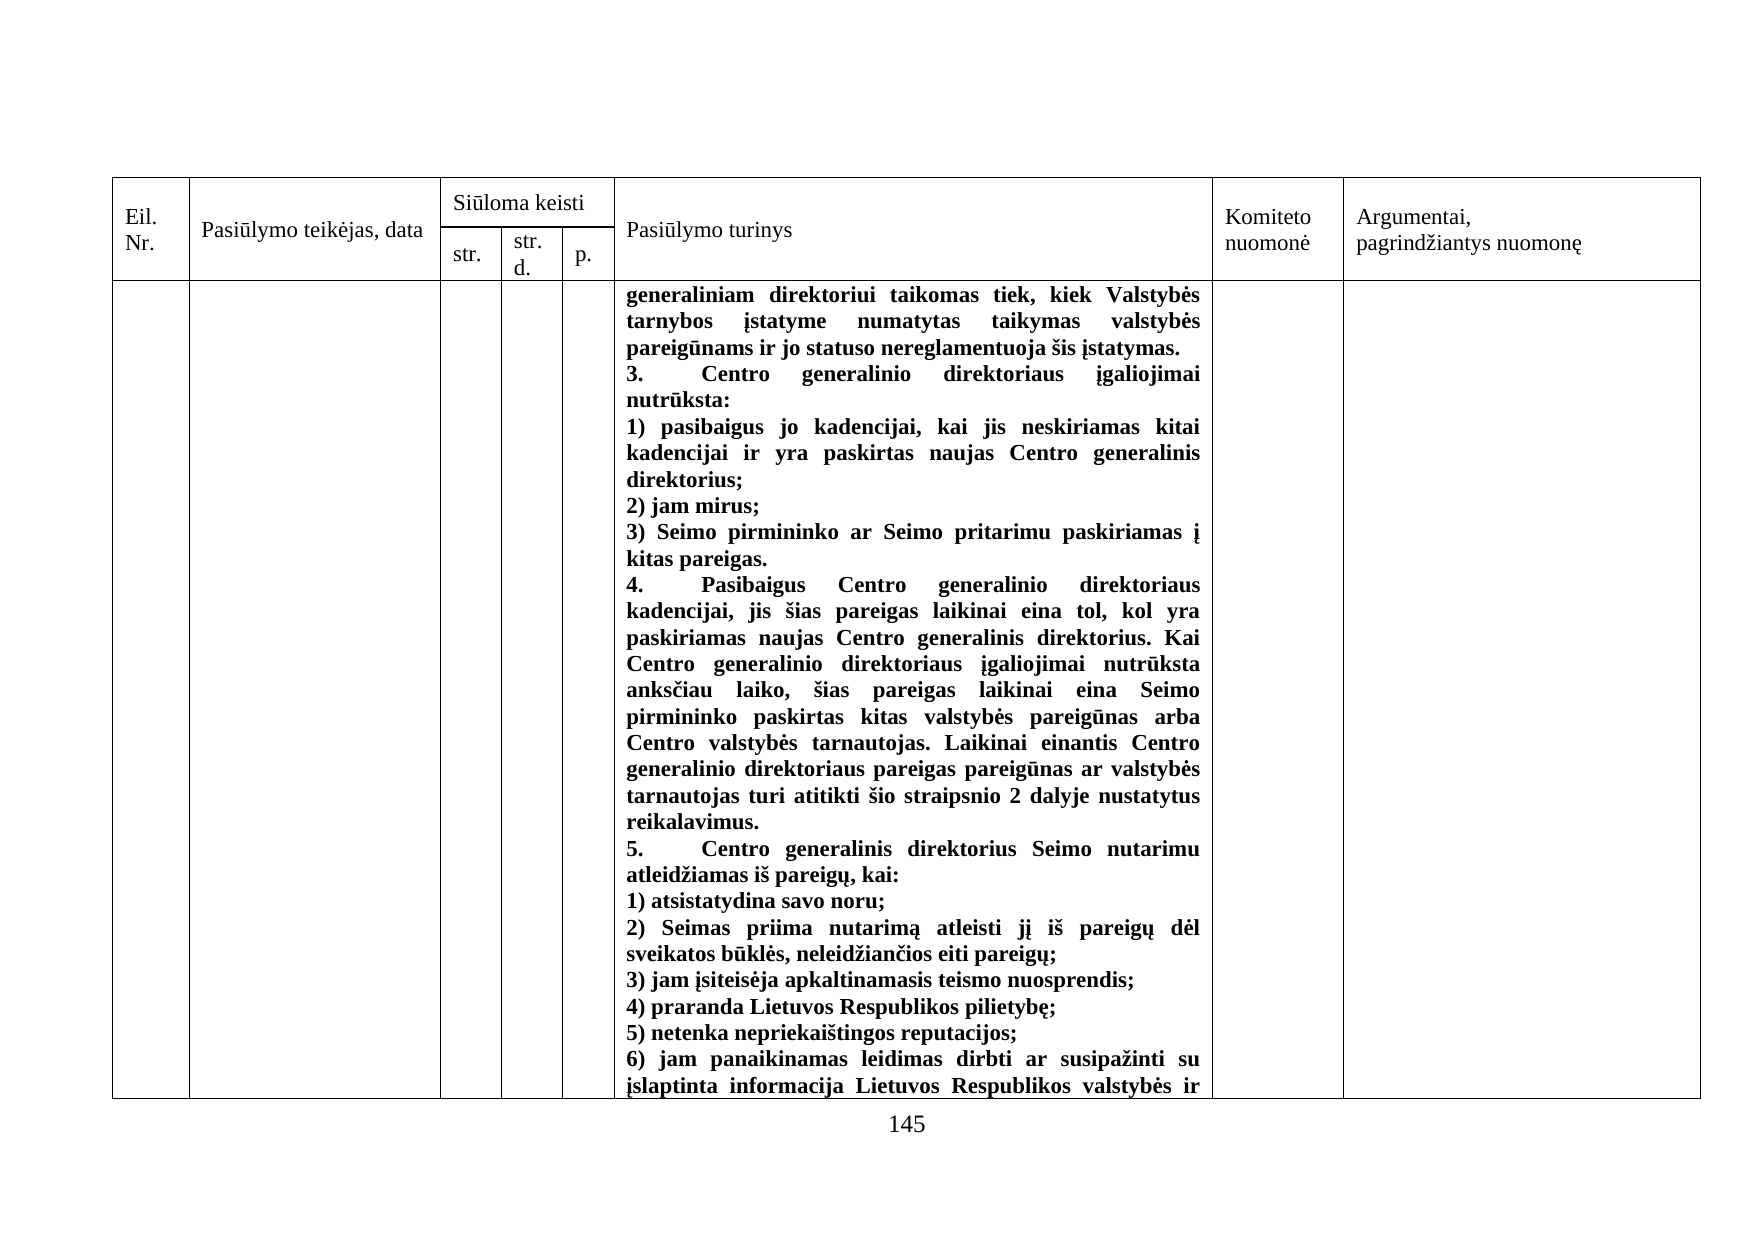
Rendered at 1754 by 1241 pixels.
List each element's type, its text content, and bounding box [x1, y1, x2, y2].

table_header Eil. Nr. [113, 178, 189, 280]
table_header Siūloma keisti [441, 178, 614, 226]
table_cell p. [563, 228, 614, 280]
table_cell 1-6 [502, 281, 562, 1098]
table_header Komiteto nuomonė [1213, 178, 1343, 280]
table_cell str. d. [502, 228, 562, 280]
table_header Argumentai, pagrindžiantys nuomonę [1344, 178, 1700, 280]
table_cell [190, 281, 440, 1098]
table_cell [441, 281, 501, 1098]
table_cell [1344, 281, 1700, 1098]
table_cell [1213, 281, 1343, 1098]
table_header Pasiūlymo teikėjas, data [190, 178, 440, 280]
table_cell [563, 281, 614, 1098]
table_cell [113, 281, 189, 1098]
table_cell generaliniam direktoriui taikomas tiek, kiek Valstybės tarnybos įstatyme numatytas taikymas valstybės pareigūnams ir jo statuso nereglamentuoja šis įstatymas. 3. Centro generalinio direktoriaus įgaliojimai nutrūksta: 1) pasibaigus jo kadencijai, kai jis neskiriamas kitai kadencijai ir yra paskirtas naujas Centro generalinis direktorius; 2) jam mirus; 3) Seimo pirmininko ar Seimo pritarimu paskiriamas į kitas pareigas. 4. Pasibaigus Centro generalinio direktoriaus kadencijai, jis šias pareigas laikinai eina tol, kol yra paskiriamas naujas Centro generalinis direktorius. Kai Centro generalinio direktoriaus įgaliojimai nutrūksta anksčiau laiko, šias pareigas laikinai eina Seimo pirmininko paskirtas kitas valstybės pareigūnas arba Centro valstybės tarnautojas. Laikinai einantis Centro generalinio direktoriaus pareigas pareigūnas ar valstybės tarnautojas turi atitikti šio straipsnio 2 dalyje nustatytus reikalavimus. 5. Centro generalinis direktorius Seimo nutarimu atleidžiamas iš pareigų, kai: 1) atsistatydina savo noru; 2) Seimas priima nutarimą atleisti jį iš pareigų dėl sveikatos būklės, neleidžiančios eiti pareigų; 3) jam įsiteisėja apkaltinamasis teismo nuosprendis; 4) praranda Lietuvos Respublikos pilietybę; 5) netenka nepriekaištingos reputacijos; 6) jam panaikinamas leidimas dirbti ar susipažinti su įslaptinta informacija Lietuvos Respublikos valstybės ir [615, 281, 1212, 1098]
table_header Pasiūlymo turinys [615, 178, 1212, 280]
table_cell str. [441, 228, 501, 280]
